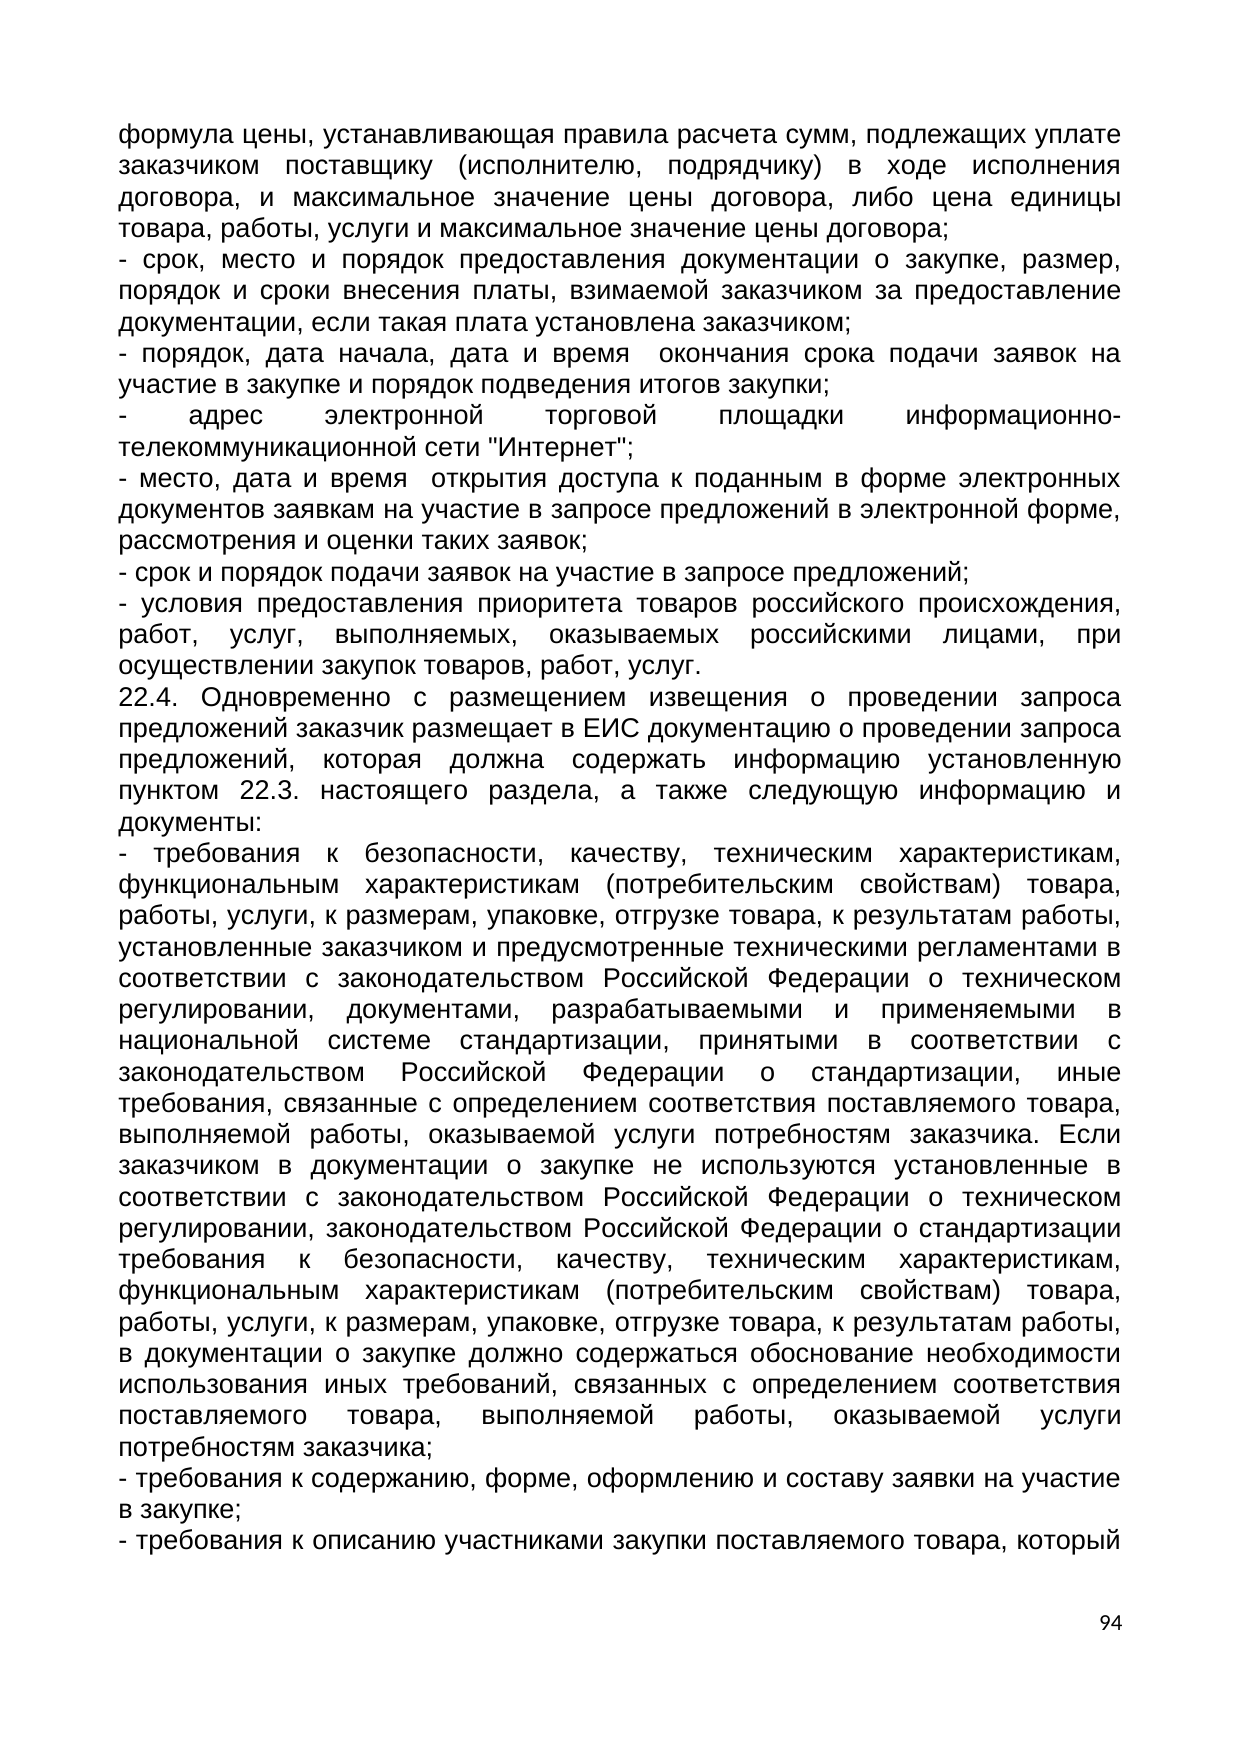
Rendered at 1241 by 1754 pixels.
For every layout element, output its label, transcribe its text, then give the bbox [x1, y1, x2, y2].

text - требования к безопасности, качеству, техническим характеристикам, функциональным характеристикам (потребительским свойствам) товара, работы, услуги, к размерам, упаковке, отгрузке товара, к результатам работы, установленные заказчиком и предусмотренные техническими регламентами в соответствии с законодательством Российской Федерации о техническом регулировании, документами, разрабатываемыми и применяемыми в национальной системе стандартизации, принятыми в соответствии с законодательством Российской Федерации о стандартизации, иные требования, связанные с определением соответствия поставляемого товара, выполняемой работы, оказываемой услуги потребностям заказчика. Если заказчиком в документации о закупке не используются установленные в соответствии с законодательством Российской Федерации о техническом регулировании, законодательством Российской Федерации о стандартизации требования к безопасности, качеству, техническим характеристикам, функциональным характеристикам (потребительским свойствам) товара, работы, услуги, к размерам, упаковке, отгрузке товара, к результатам работы, в документации о закупке должно содержаться обоснование необходимости использования иных требований, связанных с определением соответствия поставляемого товара, выполняемой работы, оказываемой услуги потребностям заказчика; [118, 837, 1122, 1462]
text 22.4. Одновременно с размещением извещения о проведении запроса предложений заказчик размещает в ЕИС документацию о проведении запроса предложений, которая должна содержать информацию установленную пунктом 22.3. настоящего раздела, а также следующую информацию и документы: [118, 681, 1122, 837]
text - требования к описанию участниками закупки поставляемого товара, который [118, 1524, 1122, 1556]
text - срок, место и порядок предоставления документации о закупке, размер, порядок и сроки внесения платы, взимаемой заказчиком за предоставление документации, если такая плата установлена заказчиком; [118, 243, 1122, 337]
text - порядок, дата начала, дата и время окончания срока подачи заявок на участие в закупке и порядок подведения итогов закупки; [118, 337, 1122, 399]
text - место, дата и время открытия доступа к поданным в форме электронных документов заявкам на участие в запросе предложений в электронной форме, рассмотрения и оценки таких заявок; [118, 462, 1122, 556]
text - условия предоставления приоритета товаров российского происхождения, работ, услуг, выполняемых, оказываемых российскими лицами, при осуществлении закупок товаров, работ, услуг. [118, 587, 1122, 681]
text - срок и порядок подачи заявок на участие в запросе предложений; [118, 556, 1122, 587]
text - требования к содержанию, форме, оформлению и составу заявки на участие в закупке; [118, 1462, 1122, 1524]
text формула цены, устанавливающая правила расчета сумм, подлежащих уплате заказчиком поставщику (исполнителю, подрядчику) в ходе исполнения договора, и максимальное значение цены договора, либо цена единицы товара, работы, услуги и максимальное значение цены договора; [118, 118, 1122, 243]
text - адрес электронной торговой площадки информационно-телекоммуникационной сети "Интернет"; [118, 399, 1122, 462]
